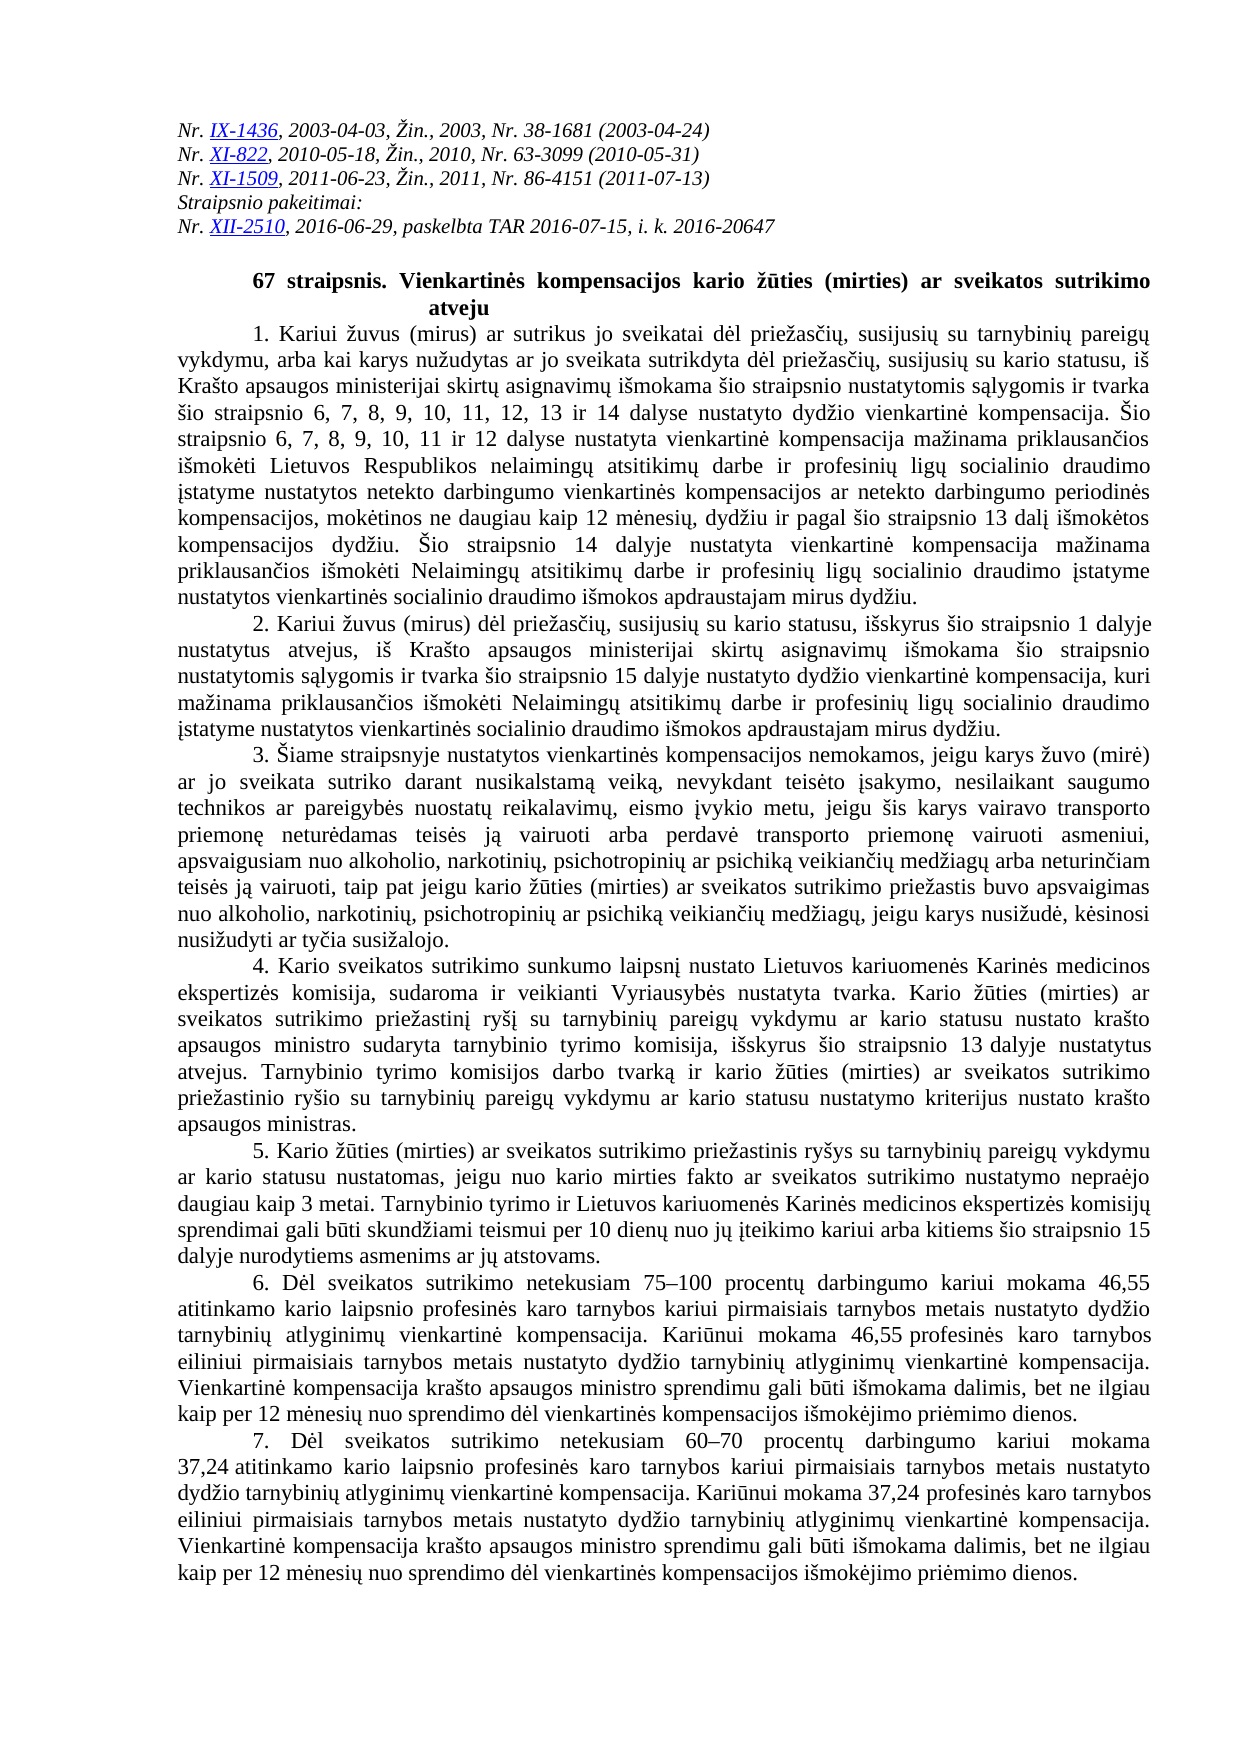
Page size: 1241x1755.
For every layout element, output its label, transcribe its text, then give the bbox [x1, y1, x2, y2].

text 2. Kariui žuvus (mirus) dėl priežasčių, susijusių su kario statusu, išskyrus šio straipsnio 1 dalyje nustatytus atvejus, iš Krašto apsaugos ministerijai skirtų asignavimų išmokama šio straipsnio nustatytomis sąlygomis ir tvarka šio straipsnio 15 dalyje nustatyto dydžio vienkartinė kompensacija, kuri mažinama priklausančios išmokėti Nelaimingų atsitikimų darbe ir profesinių ligų socialinio draudimo įstatyme nustatytos vienkartinės socialinio draudimo išmokos apdraustajam mirus dydžiu. [177, 610, 1152, 742]
text Nr. XI-1509, 2011-06-23, Žin., 2011, Nr. 86-4151 (2011-07-13) [177, 166, 1152, 190]
text 3. Šiame straipsnyje nustatytos vienkartinės kompensacijos nemokamos, jeigu karys žuvo (mirė) ar jo sveikata sutriko darant nusikalstamą veiką, nevykdant teisėto įsakymo, nesilaikant saugumo technikos ar pareigybės nuostatų reikalavimų, eismo įvykio metu, jeigu šis karys vairavo transporto priemonę neturėdamas teisės ją vairuoti arba perdavė transporto priemonę vairuoti asmeniui, apsvaigusiam nuo alkoholio, narkotinių, psichotropinių ar psichiką veikiančių medžiagų arba neturinčiam teisės ją vairuoti, taip pat jeigu kario žūties (mirties) ar sveikatos sutrikimo priežastis buvo apsvaigimas nuo alkoholio, narkotinių, psichotropinių ar psichiką veikiančių medžiagų, jeigu karys nusižudė, kėsinosi nusižudyti ar tyčia susižalojo. [177, 742, 1152, 952]
text Nr. IX-1436, 2003-04-03, Žin., 2003, Nr. 38-1681 (2003-04-24) [177, 118, 1152, 142]
text 6. Dėl sveikatos sutrikimo netekusiam 75–100 procentų darbingumo kariui mokama 46,55 atitinkamo kario laipsnio profesinės karo tarnybos kariui pirmaisiais tarnybos metais nustatyto dydžio tarnybinių atlyginimų vienkartinė kompensacija. Kariūnui mokama 46,55 profesinės karo tarnybos eiliniui pirmaisiais tarnybos metais nustatyto dydžio tarnybinių atlyginimų vienkartinė kompensacija. Vienkartinė kompensacija krašto apsaugos ministro sprendimu gali būti išmokama dalimis, bet ne ilgiau kaip per 12 mėnesių nuo sprendimo dėl vienkartinės kompensacijos išmokėjimo priėmimo dienos. [177, 1269, 1152, 1427]
text 1. Kariui žuvus (mirus) ar sutrikus jo sveikatai dėl priežasčių, susijusių su tarnybinių pareigų vykdymu, arba kai karys nužudytas ar jo sveikata sutrikdyta dėl priežasčių, susijusių su kario statusu, iš Krašto apsaugos ministerijai skirtų asignavimų išmokama šio straipsnio nustatytomis sąlygomis ir tvarka šio straipsnio 6, 7, 8, 9, 10, 11, 12, 13 ir 14 dalyse nustatyto dydžio vienkartinė kompensacija. Šio straipsnio 6, 7, 8, 9, 10, 11 ir 12 dalyse nustatyta vienkartinė kompensacija mažinama priklausančios išmokėti Lietuvos Respublikos nelaimingų atsitikimų darbe ir profesinių ligų socialinio draudimo įstatyme nustatytos netekto darbingumo vienkartinės kompensacijos ar netekto darbingumo periodinės kompensacijos, mokėtinos ne daugiau kaip 12 mėnesių, dydžiu ir pagal šio straipsnio 13 dalį išmokėtos kompensacijos dydžiu. Šio straipsnio 14 dalyje nustatyta vienkartinė kompensacija mažinama priklausančios išmokėti Nelaimingų atsitikimų darbe ir profesinių ligų socialinio draudimo įstatyme nustatytos vienkartinės socialinio draudimo išmokos apdraustajam mirus dydžiu. [177, 320, 1152, 610]
text 4. Kario sveikatos sutrikimo sunkumo laipsnį nustato Lietuvos kariuomenės Karinės medicinos ekspertizės komisija, sudaroma ir veikianti Vyriausybės nustatyta tvarka. Kario žūties (mirties) ar sveikatos sutrikimo priežastinį ryšį su tarnybinių pareigų vykdymu ar kario statusu nustato krašto apsaugos ministro sudaryta tarnybinio tyrimo komisija, išskyrus šio straipsnio 13 dalyje nustatytus atvejus. Tarnybinio tyrimo komisijos darbo tvarką ir kario žūties (mirties) ar sveikatos sutrikimo priežastinio ryšio su tarnybinių pareigų vykdymu ar kario statusu nustatymo kriterijus nustato krašto apsaugos ministras. [177, 952, 1152, 1137]
text 67 straipsnis. Vienkartinės kompensacijos kario žūties (mirties) ar sveikatos sutrikimo atveju [252, 267, 1152, 320]
text Nr. XII-2510, 2016-06-29, paskelbta TAR 2016-07-15, i. k. 2016-20647 [177, 214, 1152, 238]
text 7. Dėl sveikatos sutrikimo netekusiam 60–70 procentų darbingumo kariui mokama 37,24 atitinkamo kario laipsnio profesinės karo tarnybos kariui pirmaisiais tarnybos metais nustatyto dydžio tarnybinių atlyginimų vienkartinė kompensacija. Kariūnui mokama 37,24 profesinės karo tarnybos eiliniui pirmaisiais tarnybos metais nustatyto dydžio tarnybinių atlyginimų vienkartinė kompensacija. Vienkartinė kompensacija krašto apsaugos ministro sprendimu gali būti išmokama dalimis, bet ne ilgiau kaip per 12 mėnesių nuo sprendimo dėl vienkartinės kompensacijos išmokėjimo priėmimo dienos. [177, 1427, 1152, 1585]
text 5. Kario žūties (mirties) ar sveikatos sutrikimo priežastinis ryšys su tarnybinių pareigų vykdymu ar kario statusu nustatomas, jeigu nuo kario mirties fakto ar sveikatos sutrikimo nustatymo nepraėjo daugiau kaip 3 metai. Tarnybinio tyrimo ir Lietuvos kariuomenės Karinės medicinos ekspertizės komisijų sprendimai gali būti skundžiami teismui per 10 dienų nuo jų įteikimo kariui arba kitiems šio straipsnio 15 dalyje nurodytiems asmenims ar jų atstovams. [177, 1137, 1152, 1269]
text Straipsnio pakeitimai: [177, 190, 1152, 214]
text Nr. XI-822, 2010-05-18, Žin., 2010, Nr. 63-3099 (2010-05-31) [177, 142, 1152, 166]
